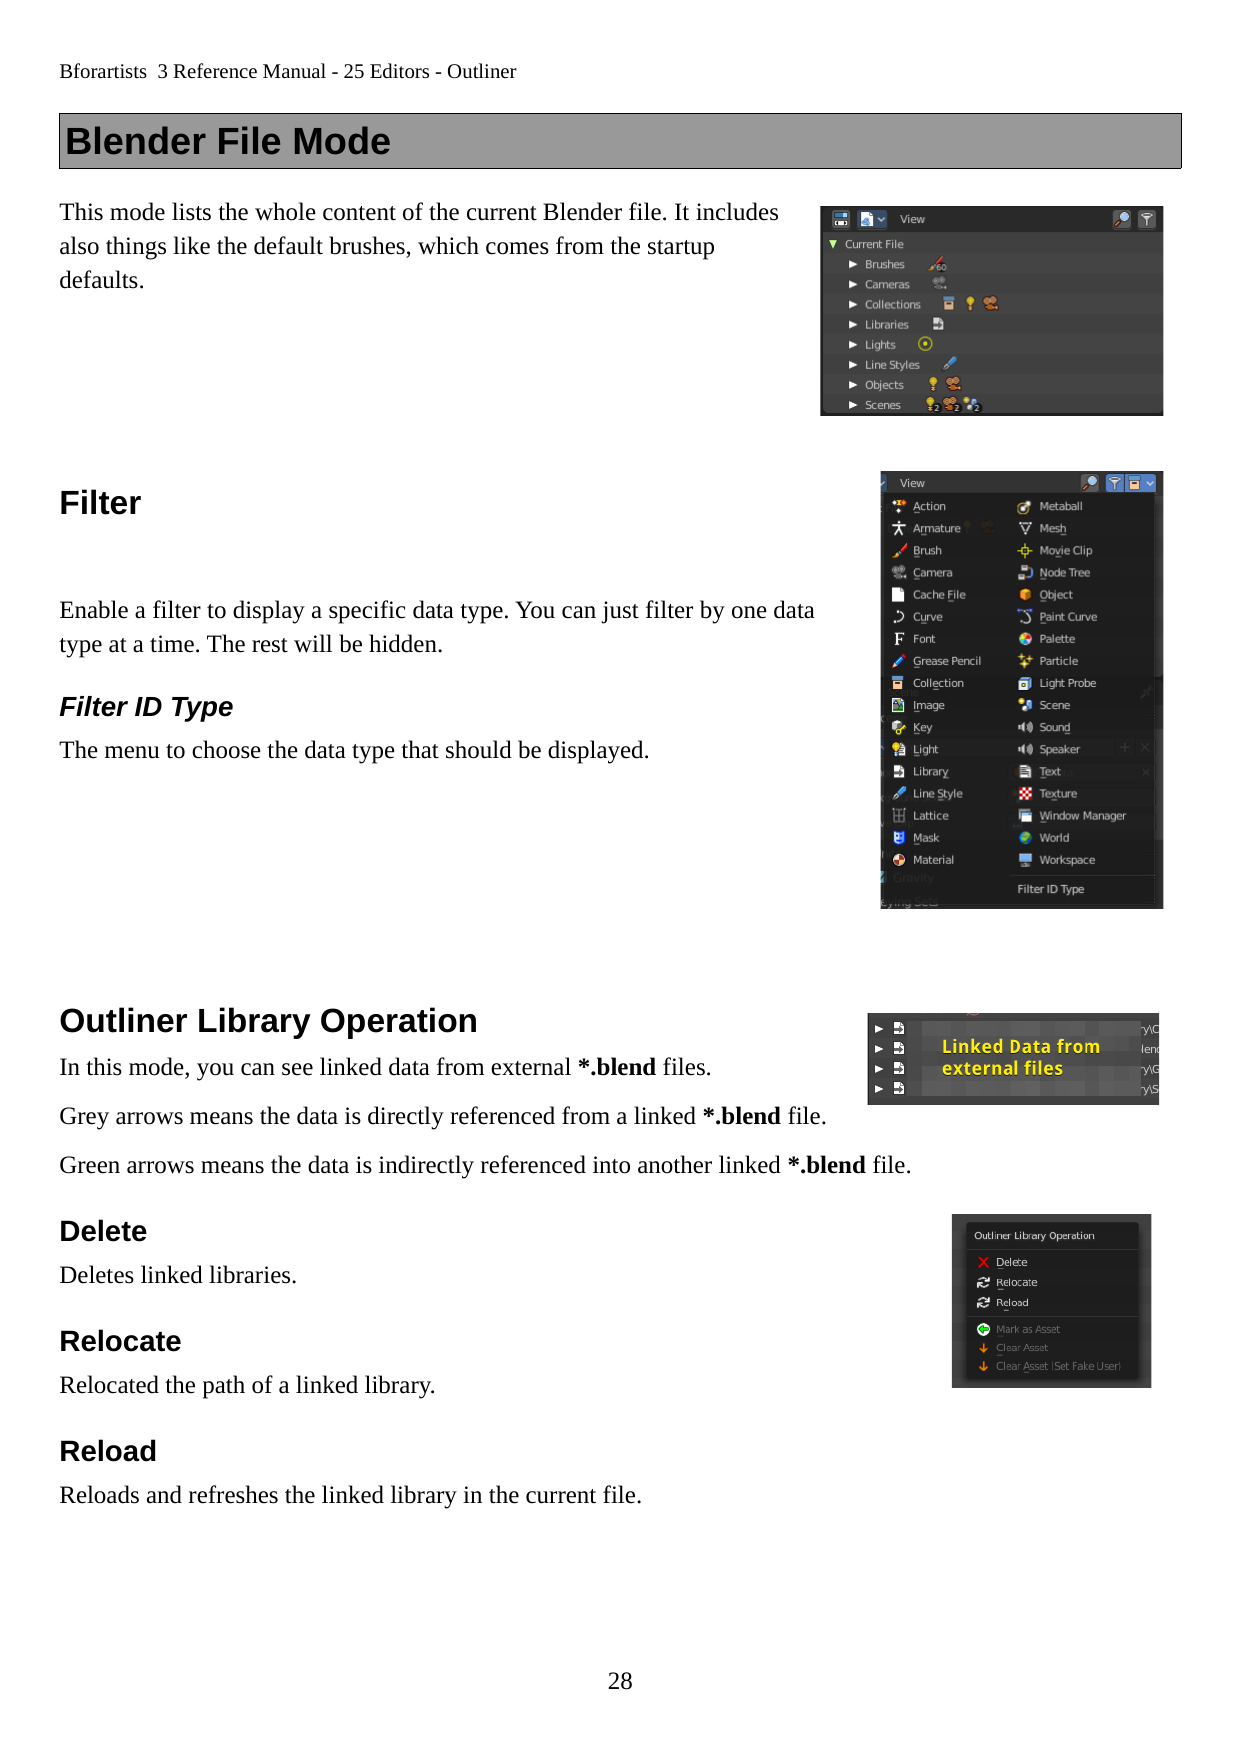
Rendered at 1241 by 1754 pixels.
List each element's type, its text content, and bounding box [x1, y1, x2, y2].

subtitle [1152, 1324, 1181, 1358]
text Grey arrows means the data is directly referenced from a linked *.blend file. [59, 1101, 1181, 1130]
picture [867, 1013, 1160, 1105]
table_header Blender File Mode [60, 114, 1181, 168]
text [1152, 1260, 1181, 1289]
text Reloads and refreshes the linked library in the current file. [59, 1480, 1181, 1509]
subtitle [1164, 483, 1181, 521]
subtitle Delete [59, 1214, 951, 1248]
subtitle Filter ID Type [59, 691, 880, 723]
text Enable a filter to display a specific data type. You can just filter by one data type at a time. The rest will be hidden. [59, 595, 880, 658]
subtitle Filter [59, 483, 880, 521]
subtitle Outliner Library Operation [59, 1001, 1181, 1040]
picture [820, 206, 1164, 416]
text Green arrows means the data is indirectly referenced into another linked *.blend file. [59, 1151, 1181, 1179]
subtitle Relocate [59, 1324, 951, 1358]
subtitle Reload [59, 1434, 1181, 1468]
picture [951, 1214, 1152, 1388]
text Relocated the path of a linked library. [59, 1370, 1181, 1399]
subtitle [1152, 1214, 1181, 1248]
subtitle [1164, 691, 1181, 723]
picture [880, 471, 1164, 909]
text This mode lists the whole content of the current Blender file. It includes also things like the default brushes, which comes from the startup defaults. [59, 197, 1181, 294]
text Deletes linked libraries. [59, 1260, 951, 1289]
text In this mode, you can see linked data from external *.blend files. [59, 1052, 867, 1081]
text The menu to choose the data type that should be displayed. [59, 735, 880, 764]
